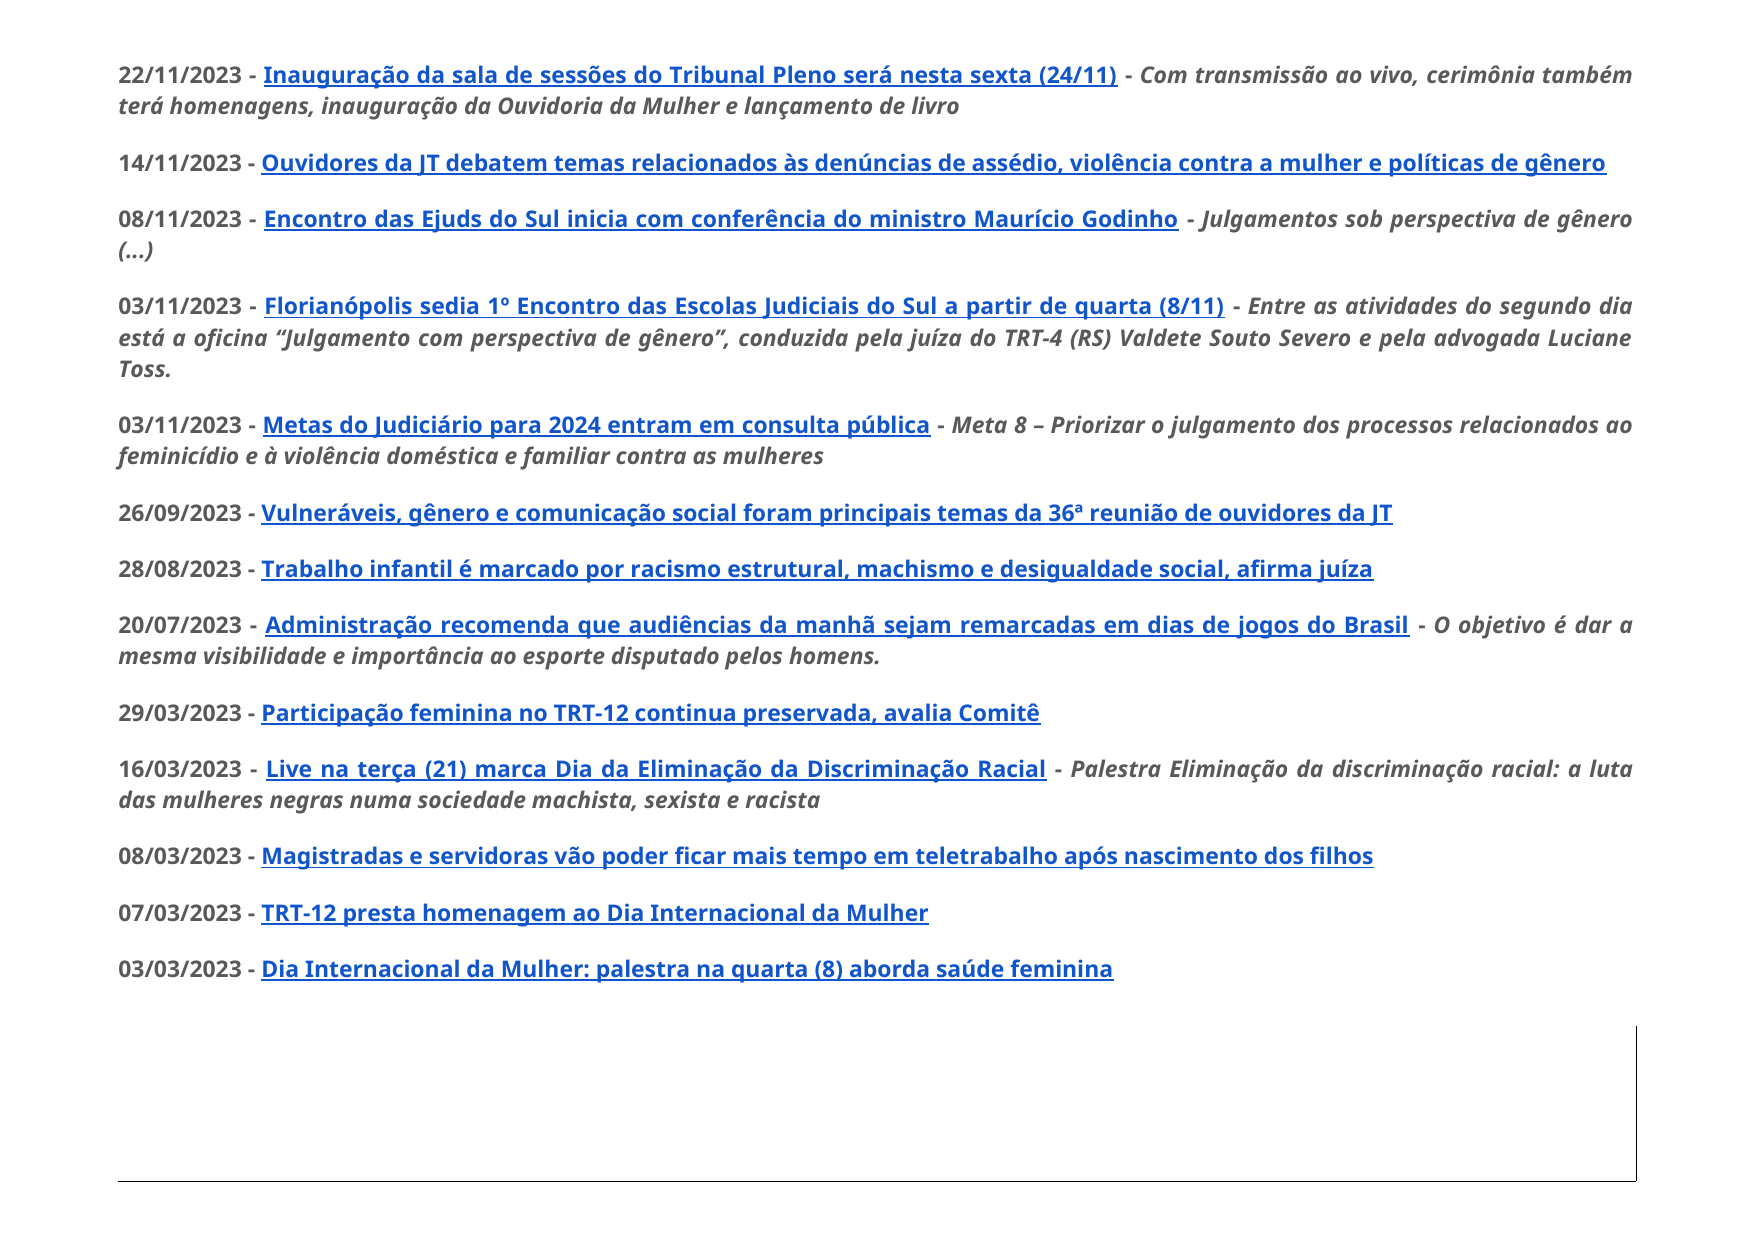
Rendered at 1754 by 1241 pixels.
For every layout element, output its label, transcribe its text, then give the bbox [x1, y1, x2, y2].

text 08/03/2023 - Magistradas e servidoras vão poder ficar mais tempo em teletrabalho após nascimento dos filhos [118, 840, 1636, 871]
text 07/03/2023 - TRT-12 presta homenagem ao Dia Internacional da Mulher [118, 896, 1636, 928]
text 28/08/2023 - Trabalho infantil é marcado por racismo estrutural, machismo e desigualdade social, afirma juíza [118, 553, 1636, 584]
text 14/11/2023 - Ouvidores da JT debatem temas relacionados às denúncias de assédio, violência contra a mulher e políticas de gênero [118, 146, 1636, 178]
text 03/11/2023 - Florianópolis sedia 1º Encontro das Escolas Judiciais do Sul a partir de quarta (8/11) - Entre as atividades do segundo dia está a oficina “Julgamento com perspectiva de gênero”, conduzida pela juíza do TRT-4 (RS) Valdete Souto Severo e pela advogada Luciane Toss. [118, 290, 1636, 384]
text 03/03/2023 - Dia Internacional da Mulher: palestra na quarta (8) aborda saúde feminina [118, 953, 1636, 984]
text 16/03/2023 - Live na terça (21) marca Dia da Eliminação da Discriminação Racial - Palestra Eliminação da discriminação racial: a luta das mulheres negras numa sociedade machista, sexista e racista [118, 753, 1636, 815]
text 29/03/2023 - Participação feminina no TRT-12 continua preservada, avalia Comitê [118, 696, 1636, 728]
text 03/11/2023 - Metas do Judiciário para 2024 entram em consulta pública - Meta 8 – Priorizar o julgamento dos processos relacionados ao feminicídio e à violência doméstica e familiar contra as mulheres [118, 409, 1636, 471]
text 26/09/2023 - Vulneráveis, gênero e comunicação social foram principais temas da 36ª reunião de ouvidores da JT [118, 496, 1636, 528]
text 20/07/2023 - Administração recomenda que audiências da manhã sejam remarcadas em dias de jogos do Brasil - O objetivo é dar a mesma visibilidade e importância ao esporte disputado pelos homens. [118, 609, 1636, 671]
text 08/11/2023 - Encontro das Ejuds do Sul inicia com conferência do ministro Maurício Godinho - Julgamentos sob perspectiva de gênero (...) [118, 203, 1636, 265]
text 22/11/2023 - Inauguração da sala de sessões do Tribunal Pleno será nesta sexta (24/11) - Com transmissão ao vivo, cerimônia também terá homenagens, inauguração da Ouvidoria da Mulher e lançamento de livro [118, 59, 1636, 121]
